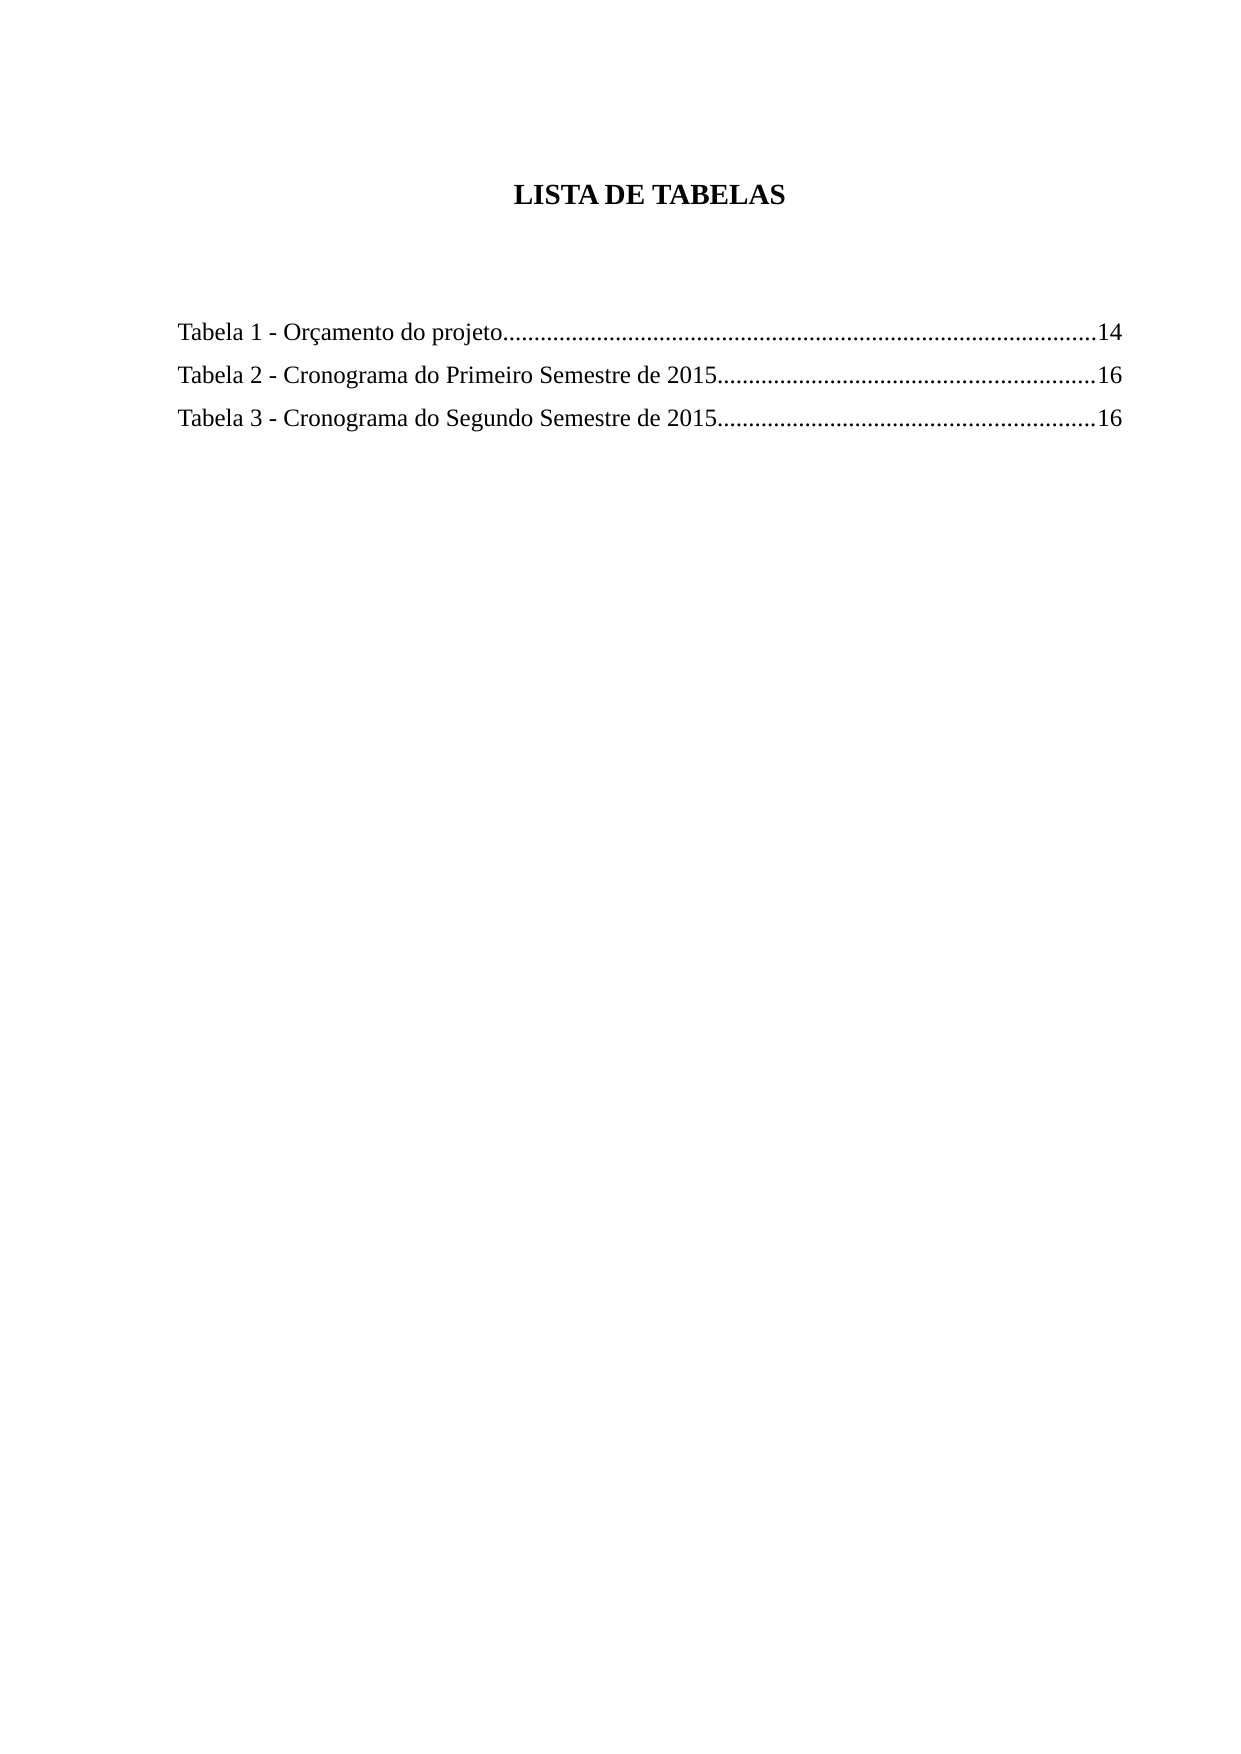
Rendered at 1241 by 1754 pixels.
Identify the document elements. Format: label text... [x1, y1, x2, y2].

list Tabela 2 - Cronograma do Primeiro Semestre de 2015 16 [177, 360, 1122, 389]
list Tabela 3 - Cronograma do Segundo Semestre de 2015 16 [177, 403, 1122, 432]
list Tabela 1 - Orçamento do projeto 14 [177, 317, 1122, 346]
list Lista de tabelas [177, 177, 1122, 211]
